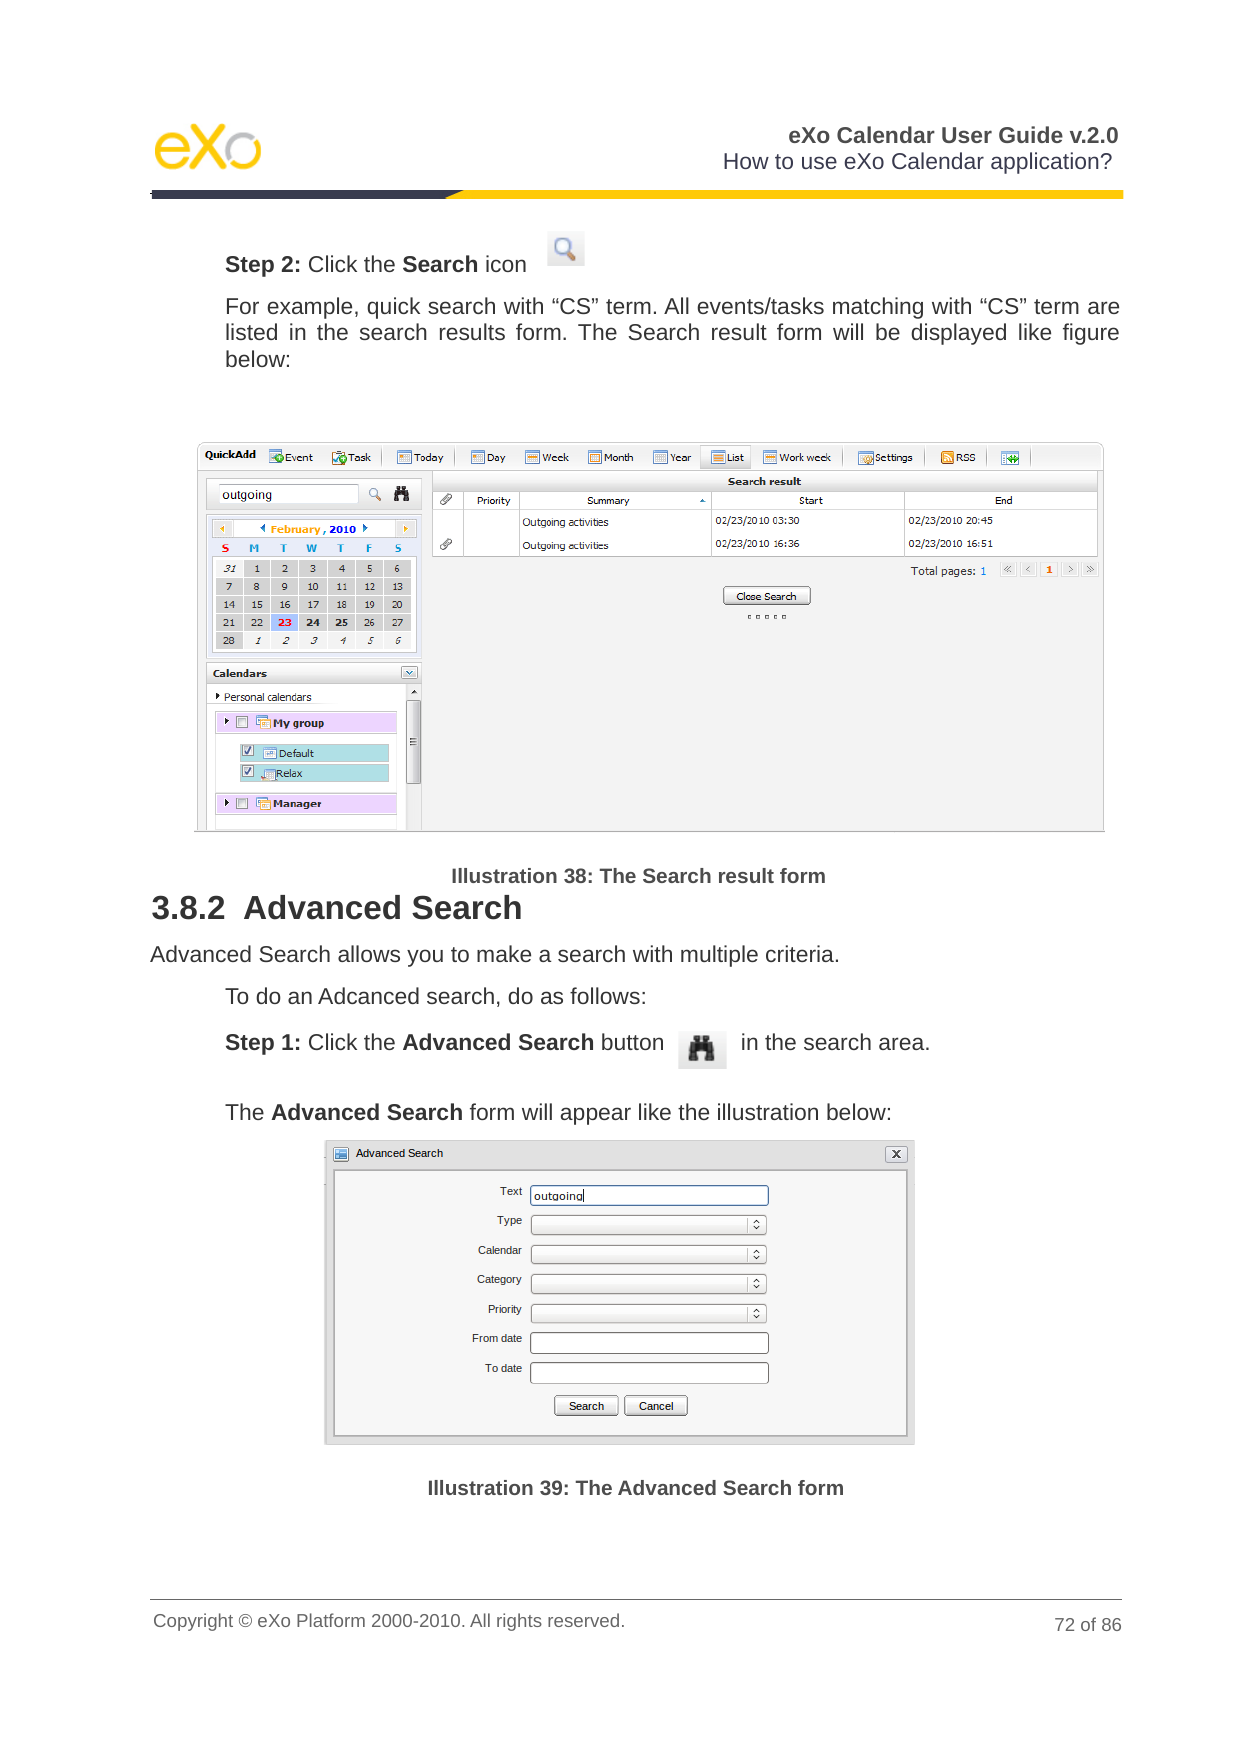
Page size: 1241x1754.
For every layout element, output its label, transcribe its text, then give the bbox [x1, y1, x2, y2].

list Illustration 38: The Search result form [158, 833, 1119, 888]
list [915, 1140, 995, 1215]
picture [323, 1140, 915, 1445]
list The Advanced Search form will appear like the illustration below: [187, 1099, 1122, 1125]
picture [151, 190, 1124, 199]
list [277, 1500, 995, 1543]
list Illustration 39: The Advanced Search form [277, 1445, 995, 1500]
list Step 1: Click the Advanced Search button in the search area. [187, 1024, 1122, 1076]
picture [155, 123, 262, 170]
picture [547, 231, 585, 266]
picture [678, 1031, 727, 1069]
picture [194, 440, 1105, 833]
list [158, 418, 1119, 493]
list Step 2: Click the Search icon [187, 223, 1122, 278]
text Advanced Search allows you to make a search with multiple criteria. [150, 941, 1122, 968]
subtitle Advanced Search [150, 387, 1122, 926]
list For example, quick search with “CS” term. All events/tasks matching with “CS” term are listed in the search results form. The Search result form will be displayed like figure below: [187, 293, 1122, 372]
list [277, 1140, 323, 1215]
list To do an Adcanced search, do as follows: [187, 983, 1122, 1009]
